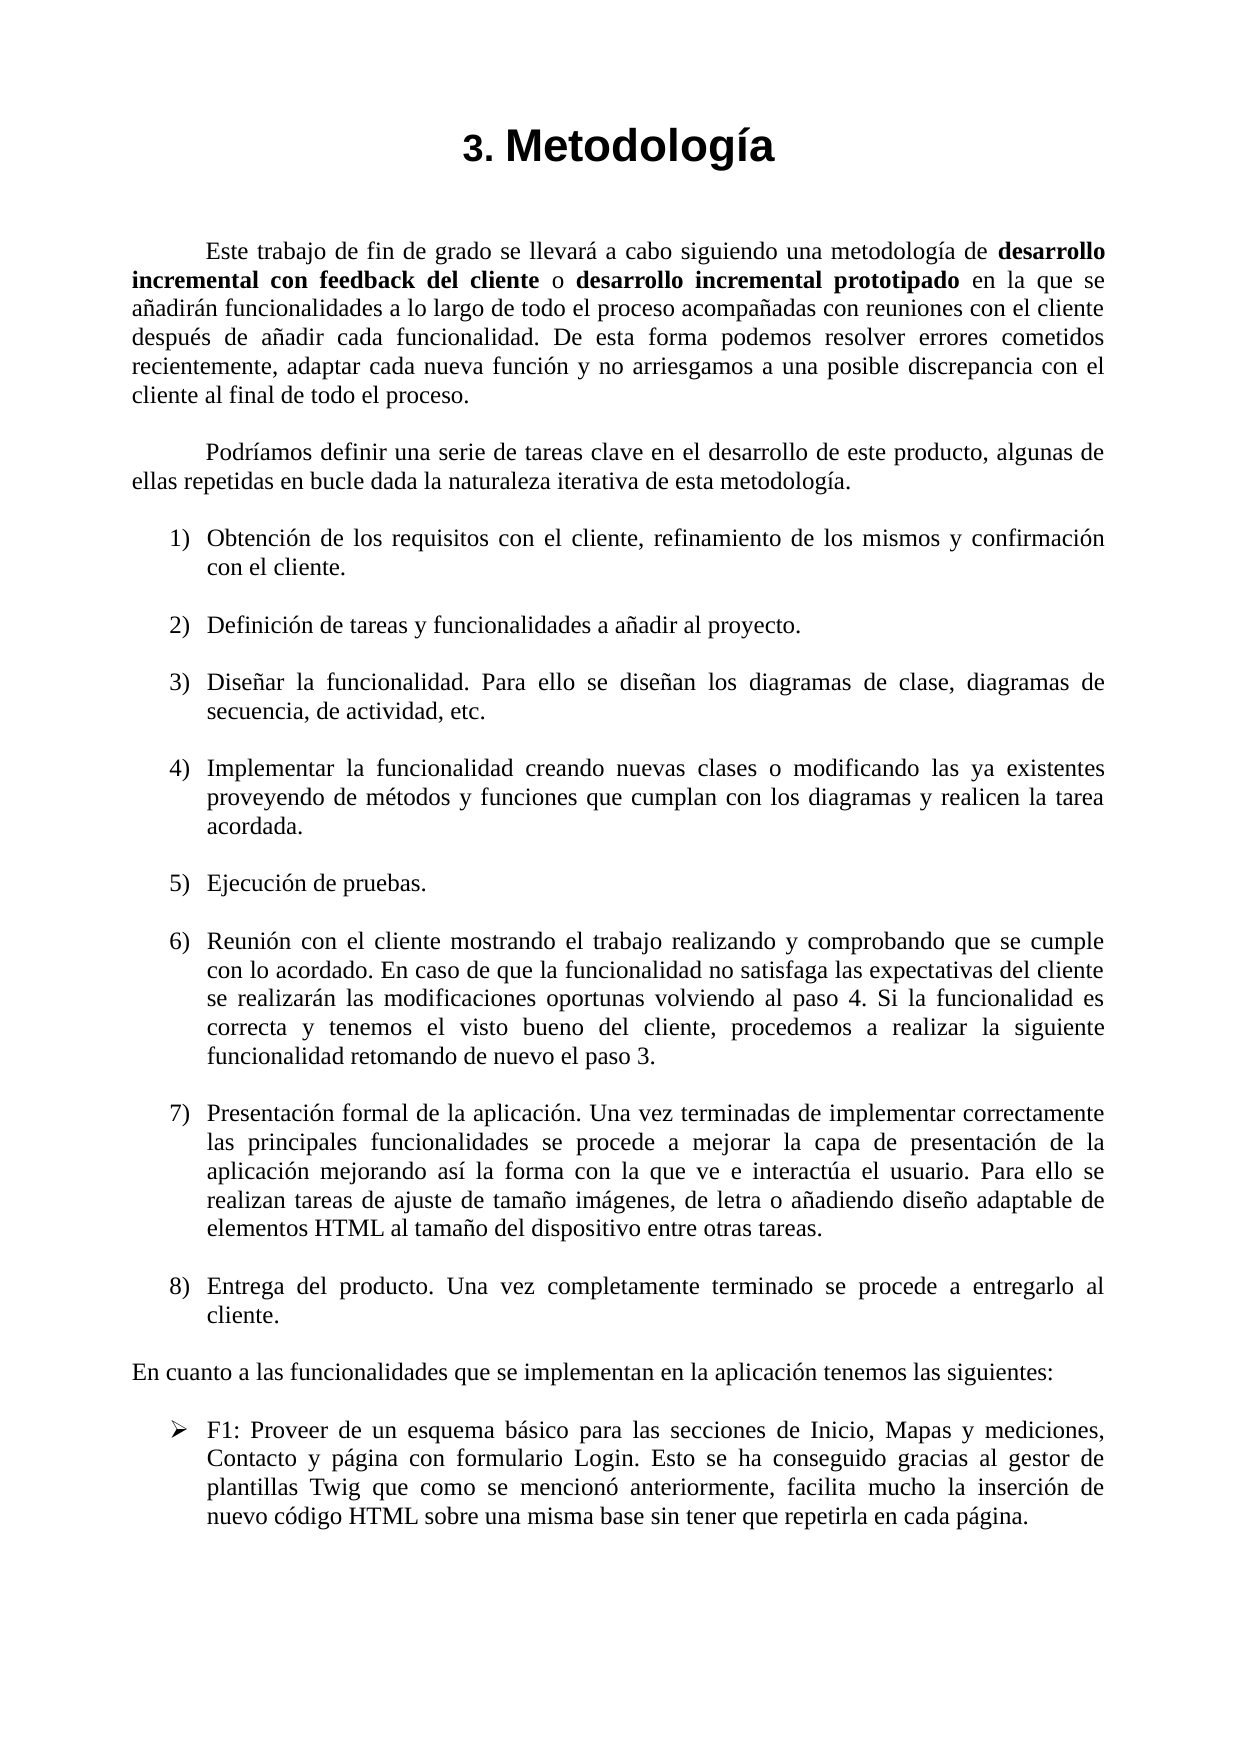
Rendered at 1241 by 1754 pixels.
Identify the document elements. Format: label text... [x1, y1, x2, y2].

list Entrega del producto. Una vez completamente terminado se procede a entregarlo al cliente. [169, 1271, 1106, 1328]
list Definición de tareas y funcionalidades a añadir al proyecto. [169, 610, 1106, 638]
list Diseñar la funcionalidad. Para ello se diseñan los diagramas de clase, diagramas de secuencia, de actividad, etc. [169, 667, 1106, 725]
text En cuanto a las funcionalidades que se implementan en la aplicación tenemos las siguientes: [132, 1357, 1106, 1386]
text Este trabajo de fin de grado se llevará a cabo siguiendo una metodología de desarrollo incremental con feedback del cliente o desarrollo incremental prototipado en la que se añadirán funcionalidades a lo largo de todo el proceso acompañadas con reuniones con el cliente después de añadir cada funcionalidad. De esta forma podemos resolver errores cometidos recientemente, adaptar cada nueva función y no arriesgamos a una posible discrepancia con el cliente al final de todo el proceso. [132, 236, 1106, 408]
list Ejecución de pruebas. [169, 868, 1106, 897]
list Reunión con el cliente mostrando el trabajo realizando y comprobando que se cumple con lo acordado. En caso de que la funcionalidad no satisfaga las expectativas del cliente se realizarán las modificaciones oportunas volviendo al paso 4. Si la funcionalidad es correcta y tenemos el visto bueno del cliente, procedemos a realizar la siguiente funcionalidad retomando de nuevo el paso 3. [169, 926, 1106, 1070]
text Podríamos definir una serie de tareas clave en el desarrollo de este producto, algunas de ellas repetidas en bucle dada la naturaleza iterativa de esta metodología. [132, 437, 1106, 495]
list Implementar la funcionalidad creando nuevas clases o modificando las ya existentes proveyendo de métodos y funciones que cumplan con los diagramas y realicen la tarea acordada. [169, 753, 1106, 840]
subtitle 3. Metodología [132, 118, 1106, 171]
list Obtención de los requisitos con el cliente, refinamiento de los mismos y confirmación con el cliente. [169, 523, 1106, 581]
list F1: Proveer de un esquema básico para las secciones de Inicio, Mapas y mediciones, Contacto y página con formulario Login. Esto se ha conseguido gracias al gestor de plantillas Twig que como se mencionó anteriormente, facilita mucho la inserción de nuevo código HTML sobre una misma base sin tener que repetirla en cada página. [169, 1415, 1106, 1530]
list Presentación formal de la aplicación. Una vez terminadas de implementar correctamente las principales funcionalidades se procede a mejorar la capa de presentación de la aplicación mejorando así la forma con la que ve e interactúa el usuario. Para ello se realizan tareas de ajuste de tamaño imágenes, de letra o añadiendo diseño adaptable de elementos HTML al tamaño del dispositivo entre otras tareas. [169, 1098, 1106, 1242]
